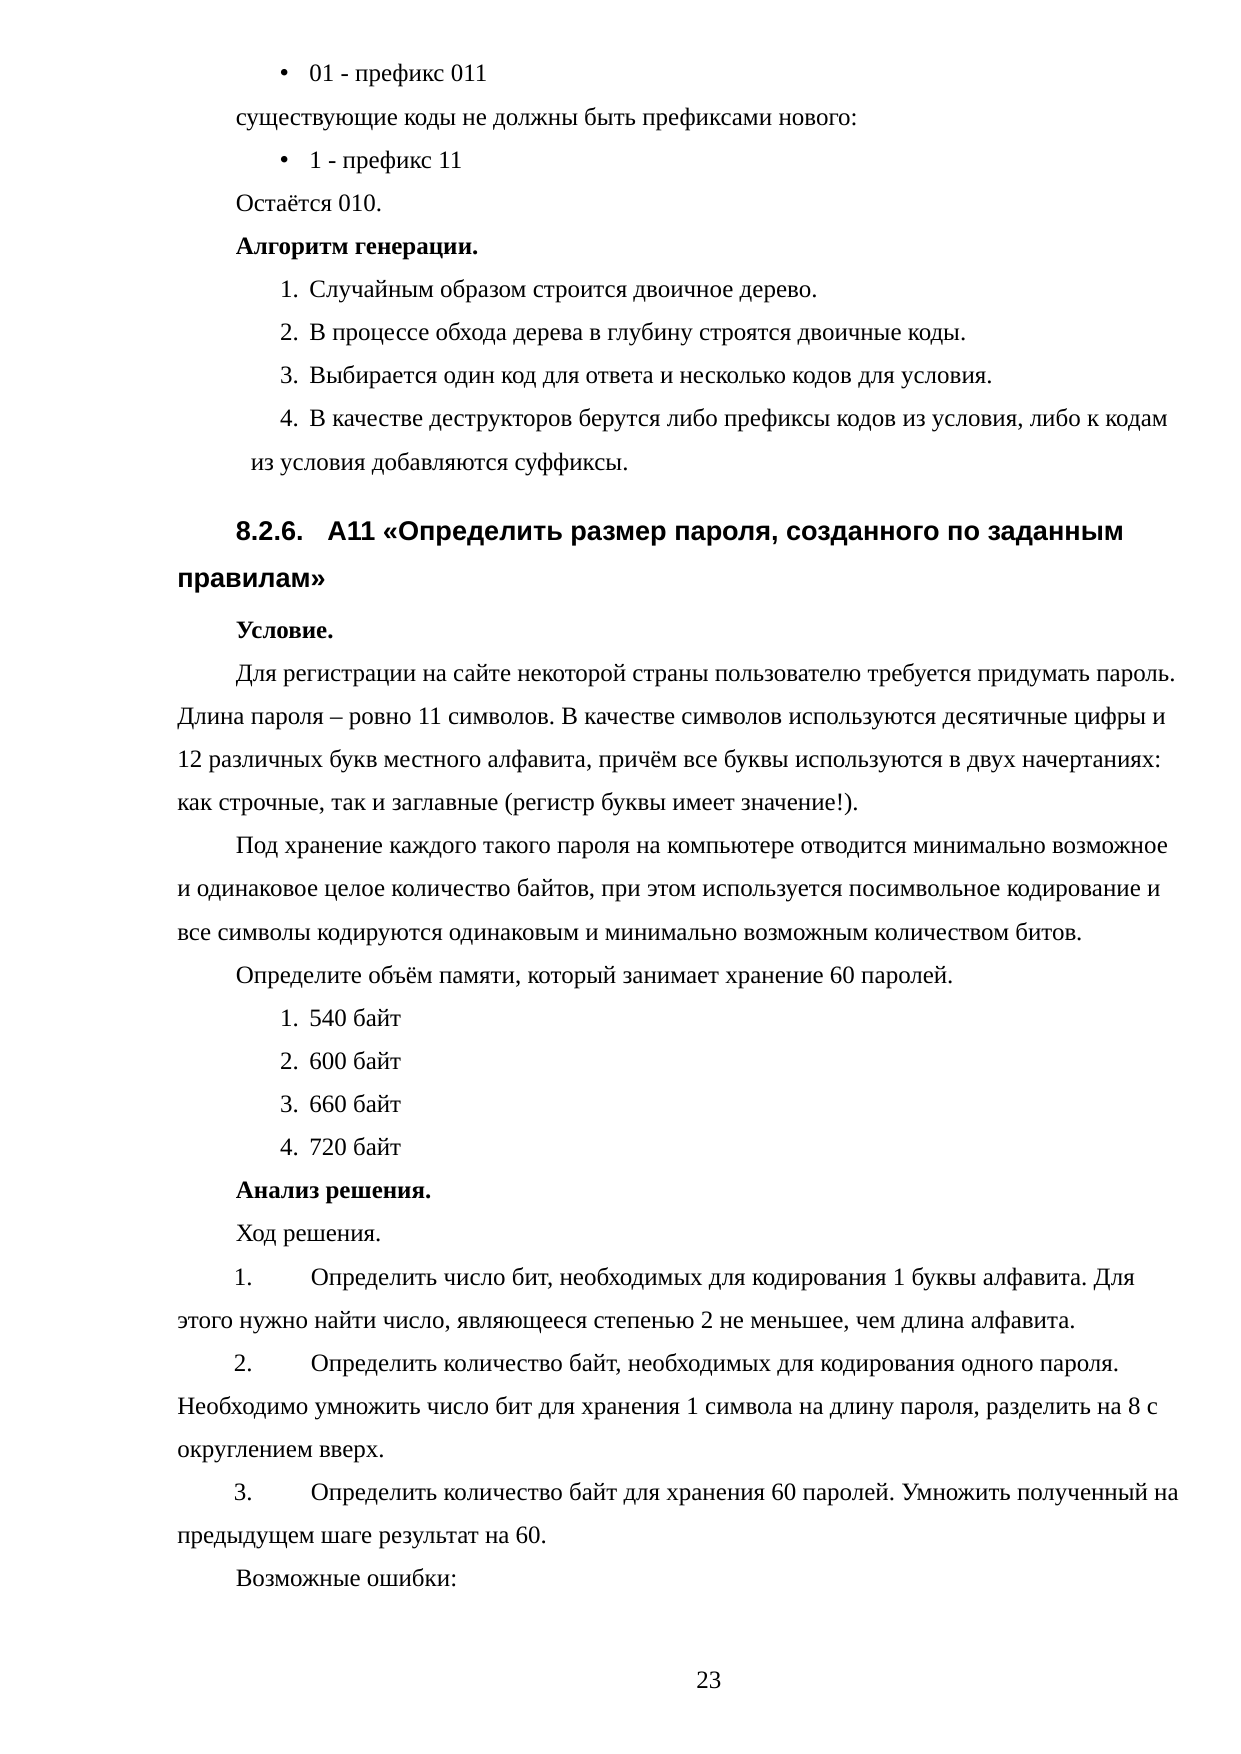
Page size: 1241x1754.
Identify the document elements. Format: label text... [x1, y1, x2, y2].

text Условие. [177, 615, 1182, 643]
text Под хранение каждого такого пароля на компьютере отводится минимально возможное и одинаковое целое количество байтов, при этом используется посимвольное кодирование и все символы кодируются одинаковым и минимально возможным количеством битов. [177, 830, 1182, 945]
text существующие коды не должны быть префиксами нового: [177, 102, 1182, 130]
subtitle A11 «Определить размер пароля, созданного по заданным правилам» [177, 515, 1182, 593]
list 600 байт [221, 1046, 1182, 1075]
list Определить число бит, необходимых для кодирования 1 буквы алфавита. Для этого нужно найти число, являющееся степенью 2 не меньшее, чем длина алфавита. [177, 1262, 1182, 1333]
list Случайным образом строится двоичное дерево. [221, 274, 1182, 303]
list Определить количество байт для хранения 60 паролей. Умножить полученный на предыдущем шаге результат на 60. [177, 1477, 1182, 1549]
list Выбирается один код для ответа и несколько кодов для условия. [221, 360, 1182, 389]
text Для регистрации на сайте некоторой страны пользователю требуется придумать пароль. Длина пароля – ровно 11 символов. В качестве символов используются десятичные цифры и 12 различных букв местного алфавита, причём все буквы используются в двух начертаниях: как строчные, так и заглавные (регистр буквы имеет значение!). [177, 658, 1182, 816]
list Определить количество байт, необходимых для кодирования одного пароля. Необходимо умножить число бит для хранения 1 символа на длину пароля, разделить на 8 с округлением вверх. [177, 1348, 1182, 1463]
text Возможные ошибки: [177, 1563, 1182, 1592]
list 720 байт [221, 1132, 1182, 1161]
list В качестве деструкторов берутся либо префиксы кодов из условия, либо к кодам из условия добавляются суффиксы. [221, 403, 1182, 475]
list 1 - префикс 11 [221, 145, 1182, 173]
text Алгоритм генерации. [177, 231, 1182, 260]
list 540 байт [221, 1003, 1182, 1032]
list 660 байт [221, 1089, 1182, 1118]
list В процессе обхода дерева в глубину строятся двоичные коды. [221, 317, 1182, 346]
text Анализ решения. [177, 1175, 1182, 1204]
text Ход решения. [177, 1218, 1182, 1247]
text Остаётся 010. [177, 188, 1182, 217]
list 01 - префикс 011 [221, 58, 1182, 87]
text Определите объём памяти, который занимает хранение 60 паролей. [177, 960, 1182, 988]
